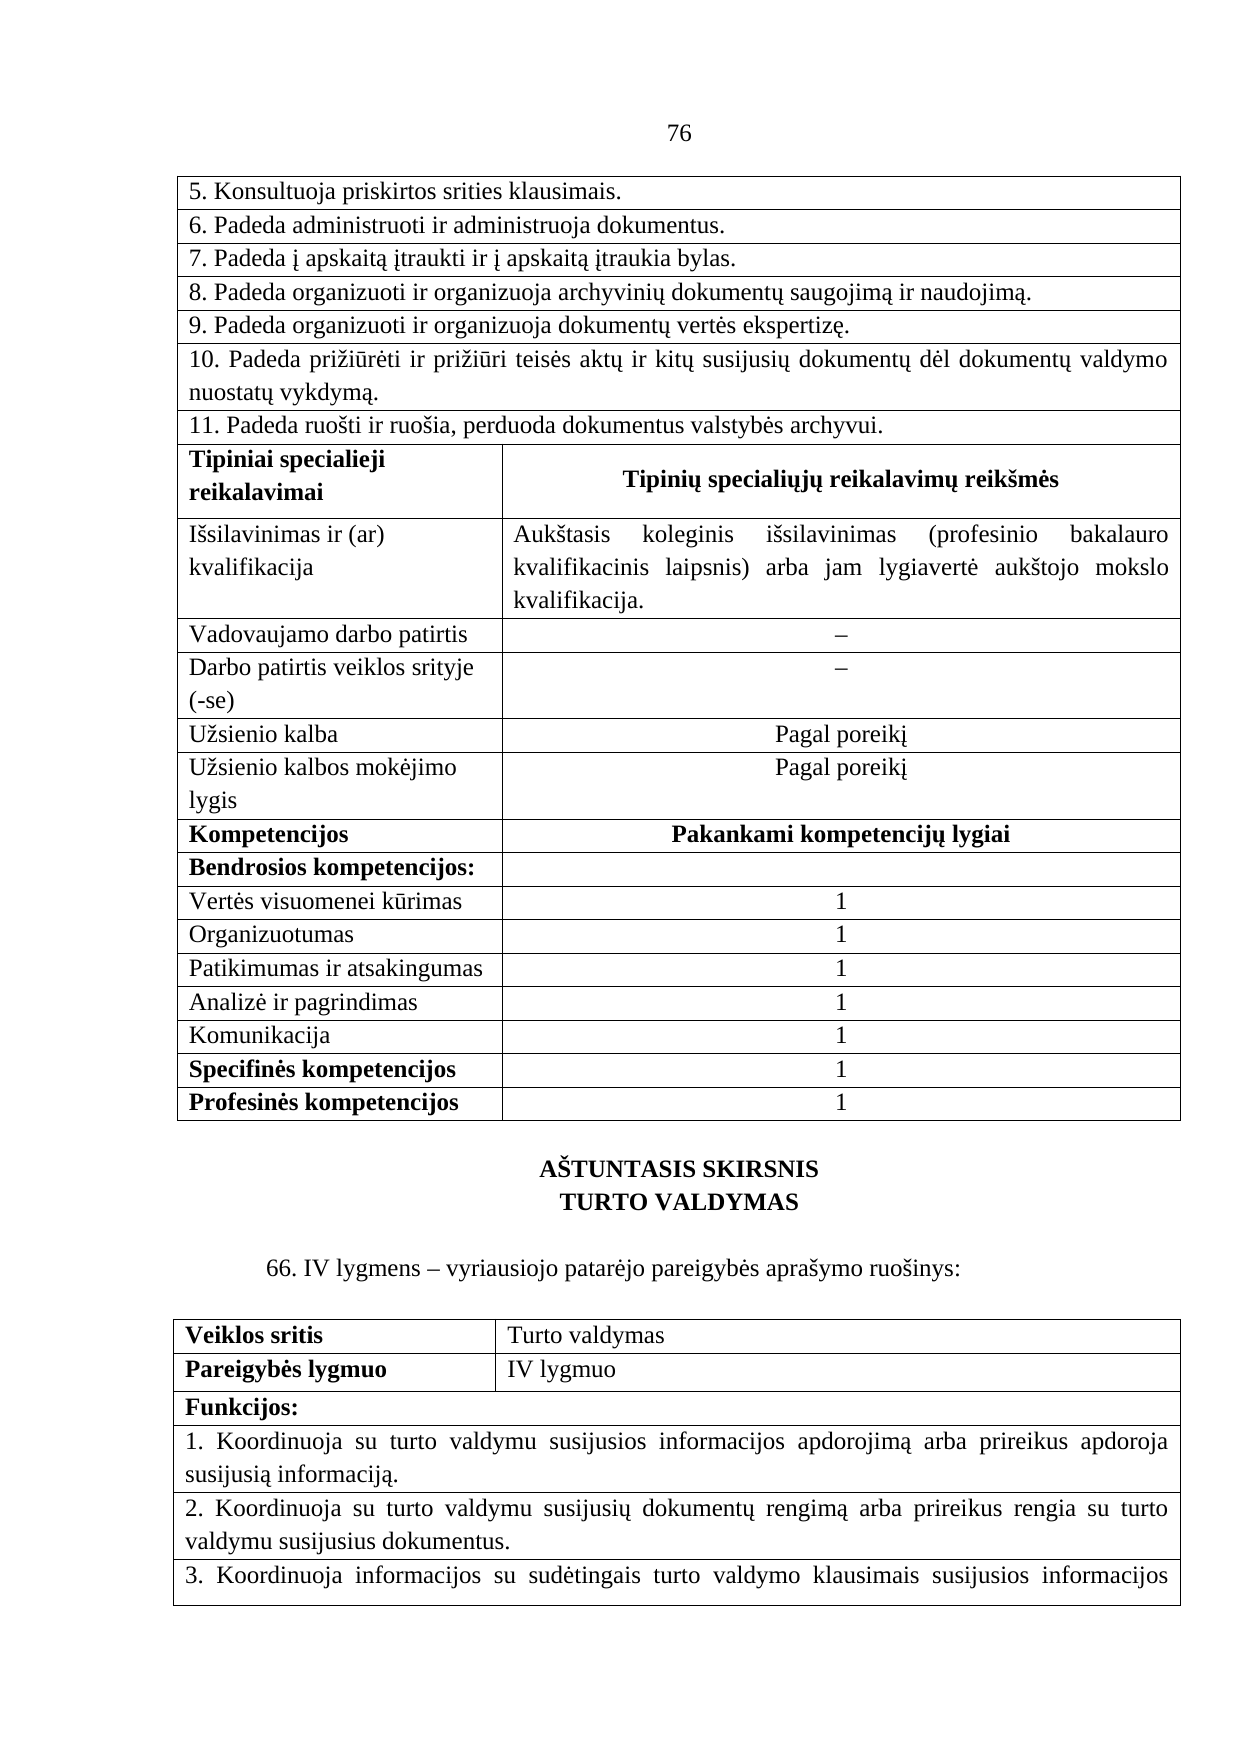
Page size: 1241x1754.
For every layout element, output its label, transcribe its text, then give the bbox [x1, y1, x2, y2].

table_cell 1 [503, 1088, 1180, 1120]
table_cell 9. Padeda organizuoti ir organizuoja dokumentų vertės ekspertizę. [178, 311, 1180, 343]
table_cell IV lygmuo [496, 1354, 1180, 1391]
table_cell Bendrosios kompetencijos: [178, 853, 502, 886]
table_cell 2. Koordinuoja su turto valdymu susijusių dokumentų rengimą arba prireikus rengia su turto valdymu susijusius dokumentus. [174, 1493, 1180, 1559]
table_cell – [503, 653, 1180, 718]
table_cell Aukštasis koleginis išsilavinimas (profesinio bakalauro kvalifikacinis laipsnis) arba jam lygiavertė aukštojo mokslo kvalifikacija. [503, 519, 1180, 618]
table_cell 3. Koordinuoja informacijos su sudėtingais turto valdymo klausimais susijusios informacijos [174, 1560, 1180, 1605]
table_header Turto valdymas [496, 1320, 1180, 1353]
table_cell Išsilavinimas ir (ar) kvalifikacija [178, 519, 502, 618]
table_cell Vertės visuomenei kūrimas [178, 887, 502, 919]
table_cell Tipinių specialiųjų reikalavimų reikšmės [503, 445, 1180, 518]
table_cell 11. Padeda ruošti ir ruošia, perduoda dokumentus valstybės archyvui. [178, 411, 1180, 443]
table_cell Komunikacija [178, 1021, 502, 1053]
table_cell Profesinės kompetencijos [178, 1088, 502, 1120]
table_cell 5. Konsultuoja priskirtos srities klausimais. [178, 177, 1180, 209]
table_cell Užsienio kalbos mokėjimo lygis [178, 753, 502, 818]
table_cell Pareigybės lygmuo [174, 1354, 495, 1391]
table_cell – [503, 619, 1180, 652]
table_cell [503, 853, 1180, 886]
text TURTO VALDYMAS [177, 1187, 1181, 1216]
table_cell 1 [503, 1054, 1180, 1087]
table_cell 1 [503, 920, 1180, 953]
table_cell Specifinės kompetencijos [178, 1054, 502, 1087]
table_cell Tipiniai specialieji reikalavimai [178, 445, 502, 518]
table_cell Organizuotumas [178, 920, 502, 953]
table_cell 6. Padeda administruoti ir administruoja dokumentus. [178, 210, 1180, 243]
table_cell Analizė ir pagrindimas [178, 987, 502, 1020]
table_cell 10. Padeda prižiūrėti ir prižiūri teisės aktų ir kitų susijusių dokumentų dėl dokumentų valdymo nuostatų vykdymą. [178, 344, 1180, 410]
table_cell Pakankami kompetencijų lygiai [503, 820, 1180, 852]
table_cell Kompetencijos [178, 820, 502, 852]
table_cell 1 [503, 887, 1180, 919]
text AŠTUNTASIS SKIRSNIS [177, 1154, 1181, 1183]
table_cell 1 [503, 987, 1180, 1020]
table_cell 1 [503, 1021, 1180, 1053]
table_cell Pagal poreikį [503, 753, 1180, 818]
table_cell Vadovaujamo darbo patirtis [178, 619, 502, 652]
table_cell Patikimumas ir atsakingumas [178, 954, 502, 986]
table_cell Darbo patirtis veiklos srityje (-se) [178, 653, 502, 718]
table_cell Funkcijos: [174, 1392, 1180, 1425]
table_cell Užsienio kalba [178, 719, 502, 752]
table_cell 8. Padeda organizuoti ir organizuoja archyvinių dokumentų saugojimą ir naudojimą. [178, 277, 1180, 310]
table_cell 1. Koordinuoja su turto valdymu susijusios informacijos apdorojimą arba prireikus apdoroja susijusią informaciją. [174, 1426, 1180, 1492]
table_cell 1 [503, 954, 1180, 986]
table_header Veiklos sritis [174, 1320, 495, 1353]
table_cell Pagal poreikį [503, 719, 1180, 752]
table_cell 7. Padeda į apskaitą įtraukti ir į apskaitą įtraukia bylas. [178, 244, 1180, 276]
text 66. IV lygmens – vyriausiojo patarėjo pareigybės aprašymo ruošinys: [177, 1253, 1181, 1282]
